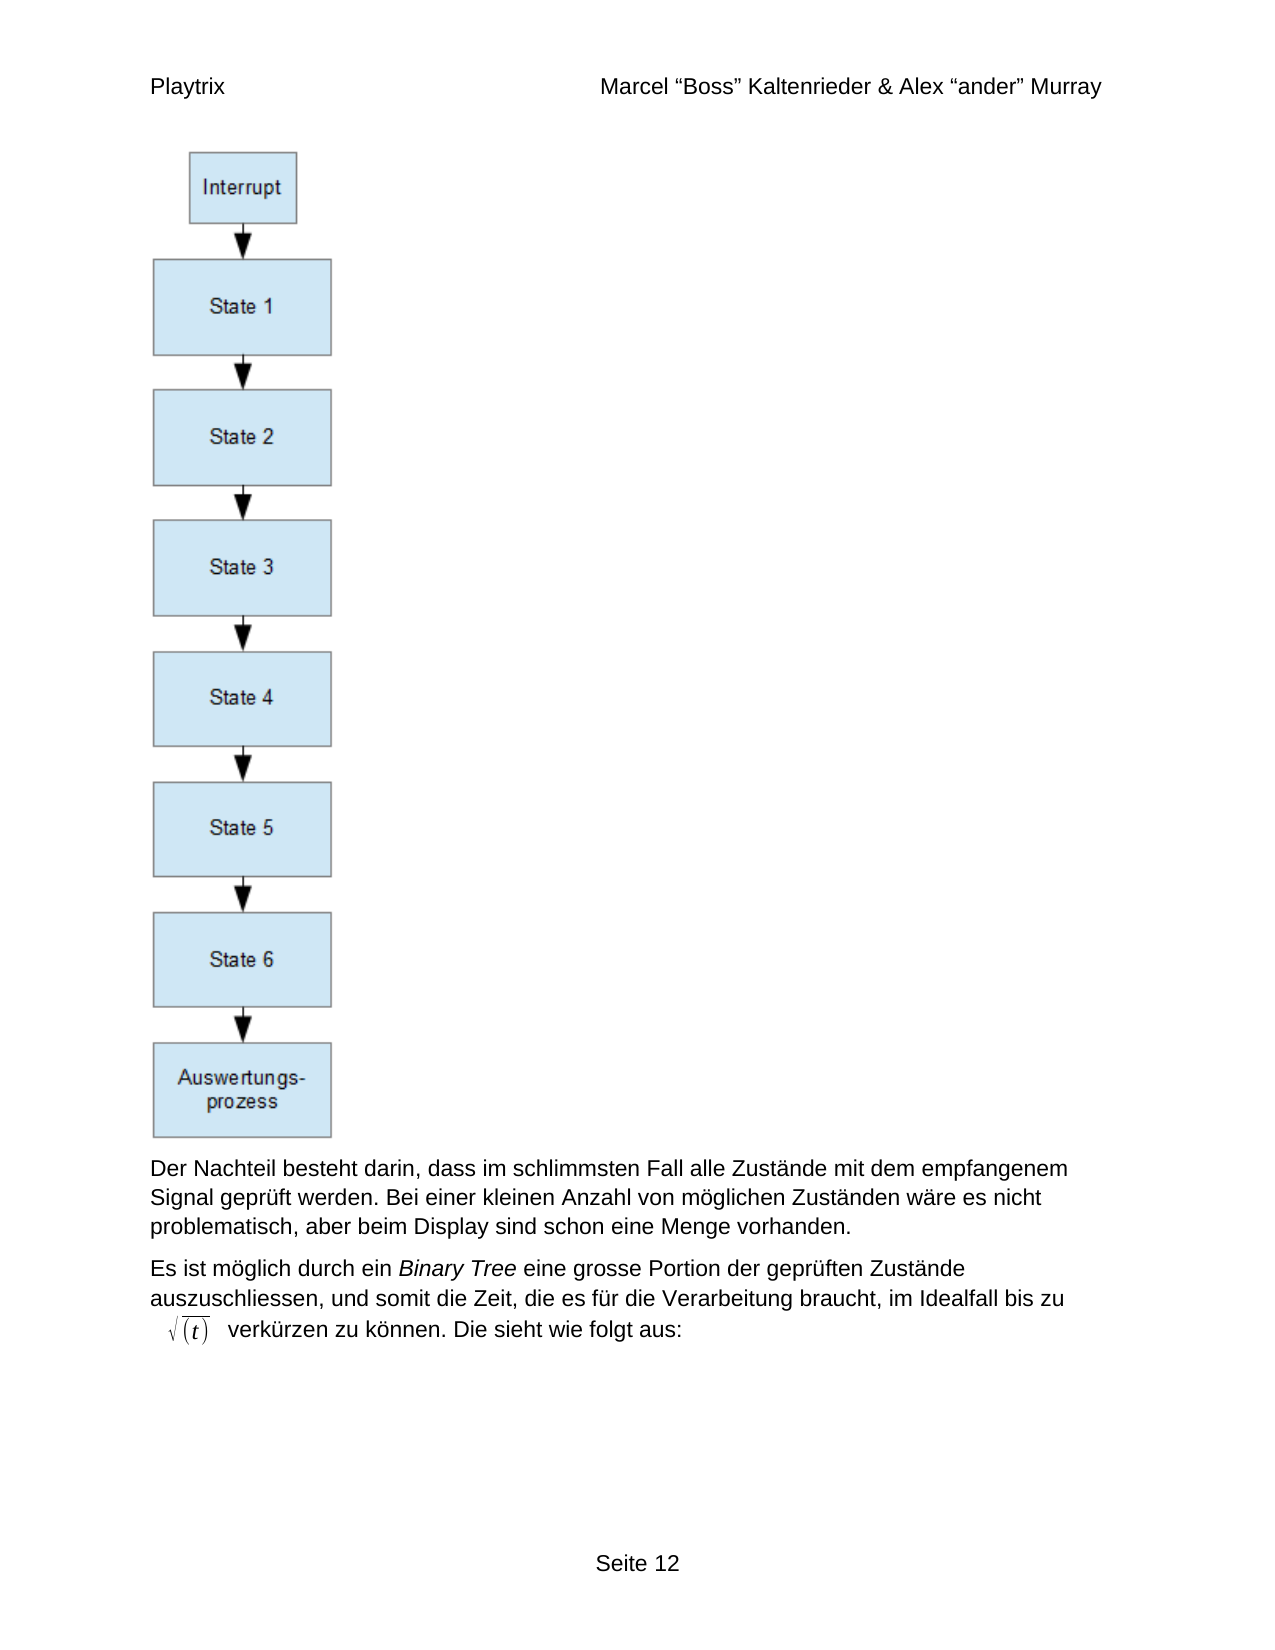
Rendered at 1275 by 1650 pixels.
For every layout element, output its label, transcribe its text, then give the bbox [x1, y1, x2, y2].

text Der Nachteil besteht darin, dass im schlimmsten Fall alle Zustände mit dem empfangenem Signal geprüft werden. Bei einer kleinen Anzahl von möglichen Zuständen wäre es nicht problematisch, aber beim Display sind schon eine Menge vorhanden. [150, 1155, 1125, 1240]
text Es ist möglich durch ein Binary Tree eine grosse Portion der geprüften Zustände auszuschliessen, und somit die Zeit, die es für die Verarbeitung braucht, im Idealfall bis zu verkürzen zu können. Die sieht wie folgt aus: [150, 1256, 1125, 1345]
